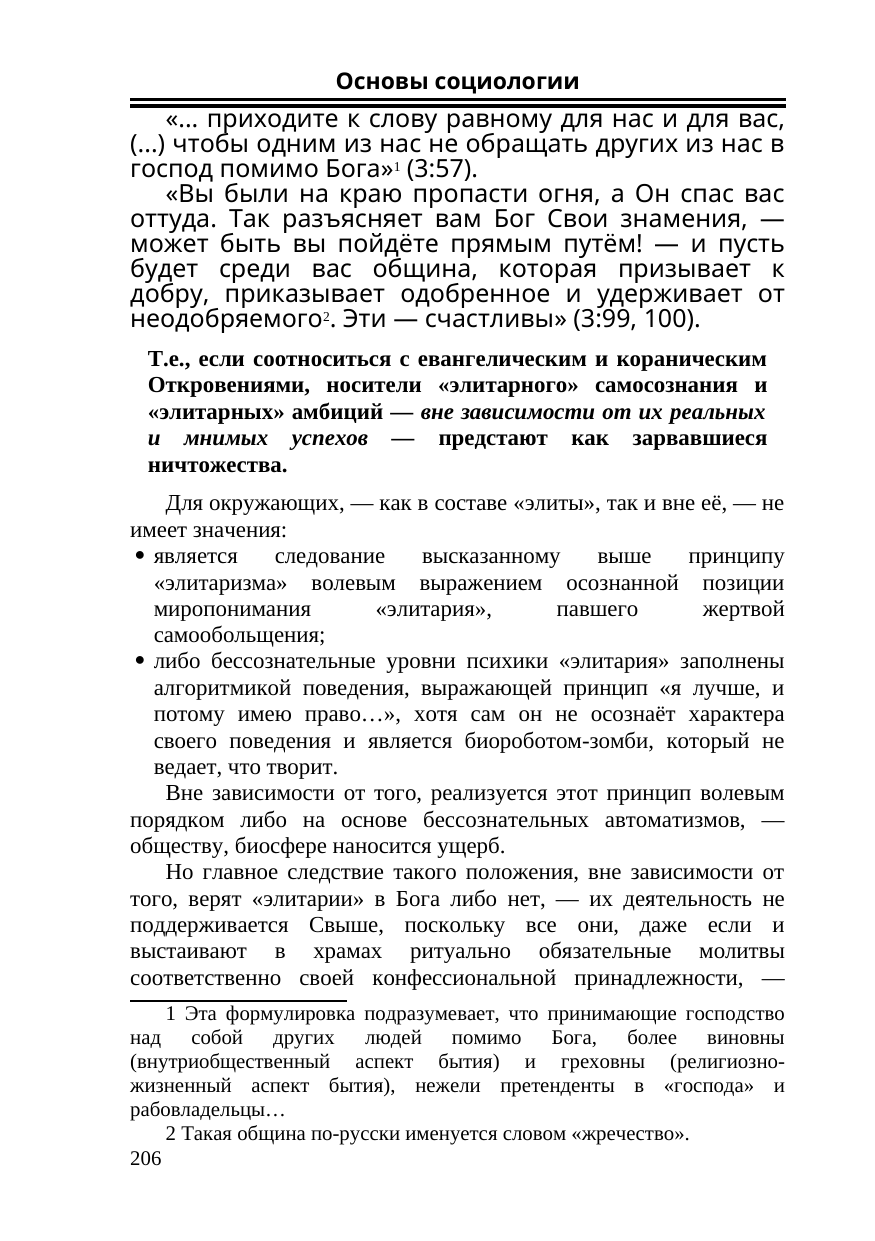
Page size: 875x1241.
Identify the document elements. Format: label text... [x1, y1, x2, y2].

list либо бессознательные уровни психики «элитария» заполнены алгоритмикой поведения, выражающей принцип «я лучше, и потому имею право…», хотя сам он не осознаёт характера своего поведения и является биороботом-зомби, который не ведает, что творит. [136, 648, 786, 779]
text Но главное следствие такого положения, вне зависимости от того, верят «элитарии» в Бога либо нет, — их деятельность не поддерживается Свыше, поскольку все они, даже если и выстаивают в храмах ритуально обязательные молитвы соответственно своей конфессиональной принадлежности, — [130, 858, 786, 990]
list является следование высказанному выше принципу «элитаризма» волевым выражением осознанной позиции миропонимания «элитария», павшего жертвой самообольщения; [136, 542, 786, 648]
text Такая община по-русски именуется словом «жречество». [130, 1121, 786, 1145]
text «... приходите к слову равному для нас и для вас, (...) чтобы одним из нас не обращать других из нас в господ помимо Бога» (3:57). [130, 108, 786, 183]
text Эта формулировка подразумевает, что принимающие господство над собой других людей помимо Бога, более виновны (внутриобщественный аспект бытия) и греховны (религиозно-жизненный аспект бытия), нежели претенденты в «господа» и рабовладельцы… [130, 1001, 786, 1121]
text «Вы были на краю пропасти огня, а Он спас вас оттуда. Так разъясняет вам Бог Свои знамения, — может быть вы пойдёте прямым путём! — и пусть будет среди вас община, которая призывает к добру, приказывает одобренное и удерживает от неодобряемого. Эти — счастливы» (3:99, 100). [130, 183, 786, 333]
text Т.е., если соотноситься с евангелическим и кораническим Откровениями, носители «элитарного» самосознания и «элитарных» амбиций — вне зависимости от их реальных и мнимых успехов — предстают как зарвавшиеся ничтожества. [148, 345, 768, 477]
text Вне зависимости от того, реализуется этот принцип волевым порядком либо на основе бессознательных автоматизмов, — обществу, биосфере наносится ущерб. [130, 779, 786, 858]
text Для окружающих, — как в составе «элиты», так и вне её, — не имеет значения: [130, 489, 786, 542]
